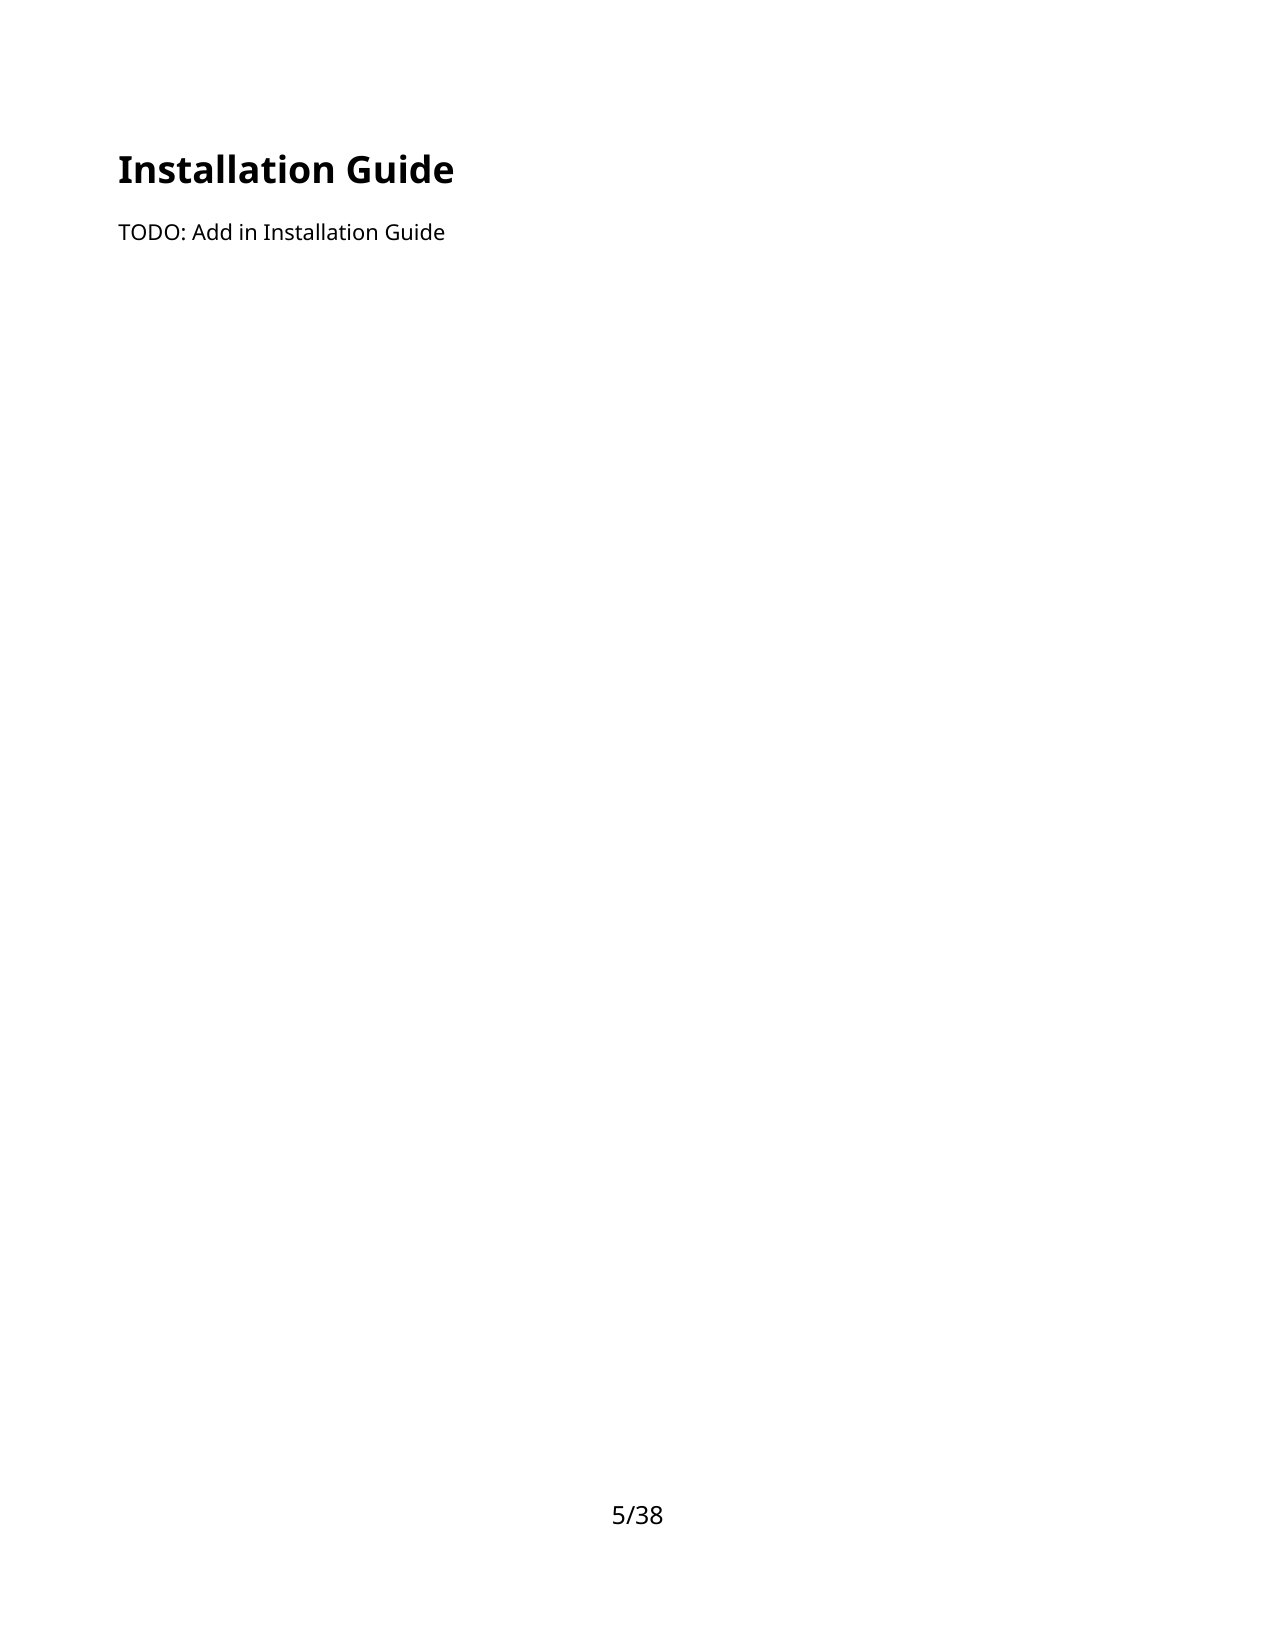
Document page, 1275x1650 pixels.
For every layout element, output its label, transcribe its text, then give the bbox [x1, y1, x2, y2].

title Installation Guide [118, 143, 1157, 194]
text TODO: Add in Installation Guide [118, 217, 1157, 247]
